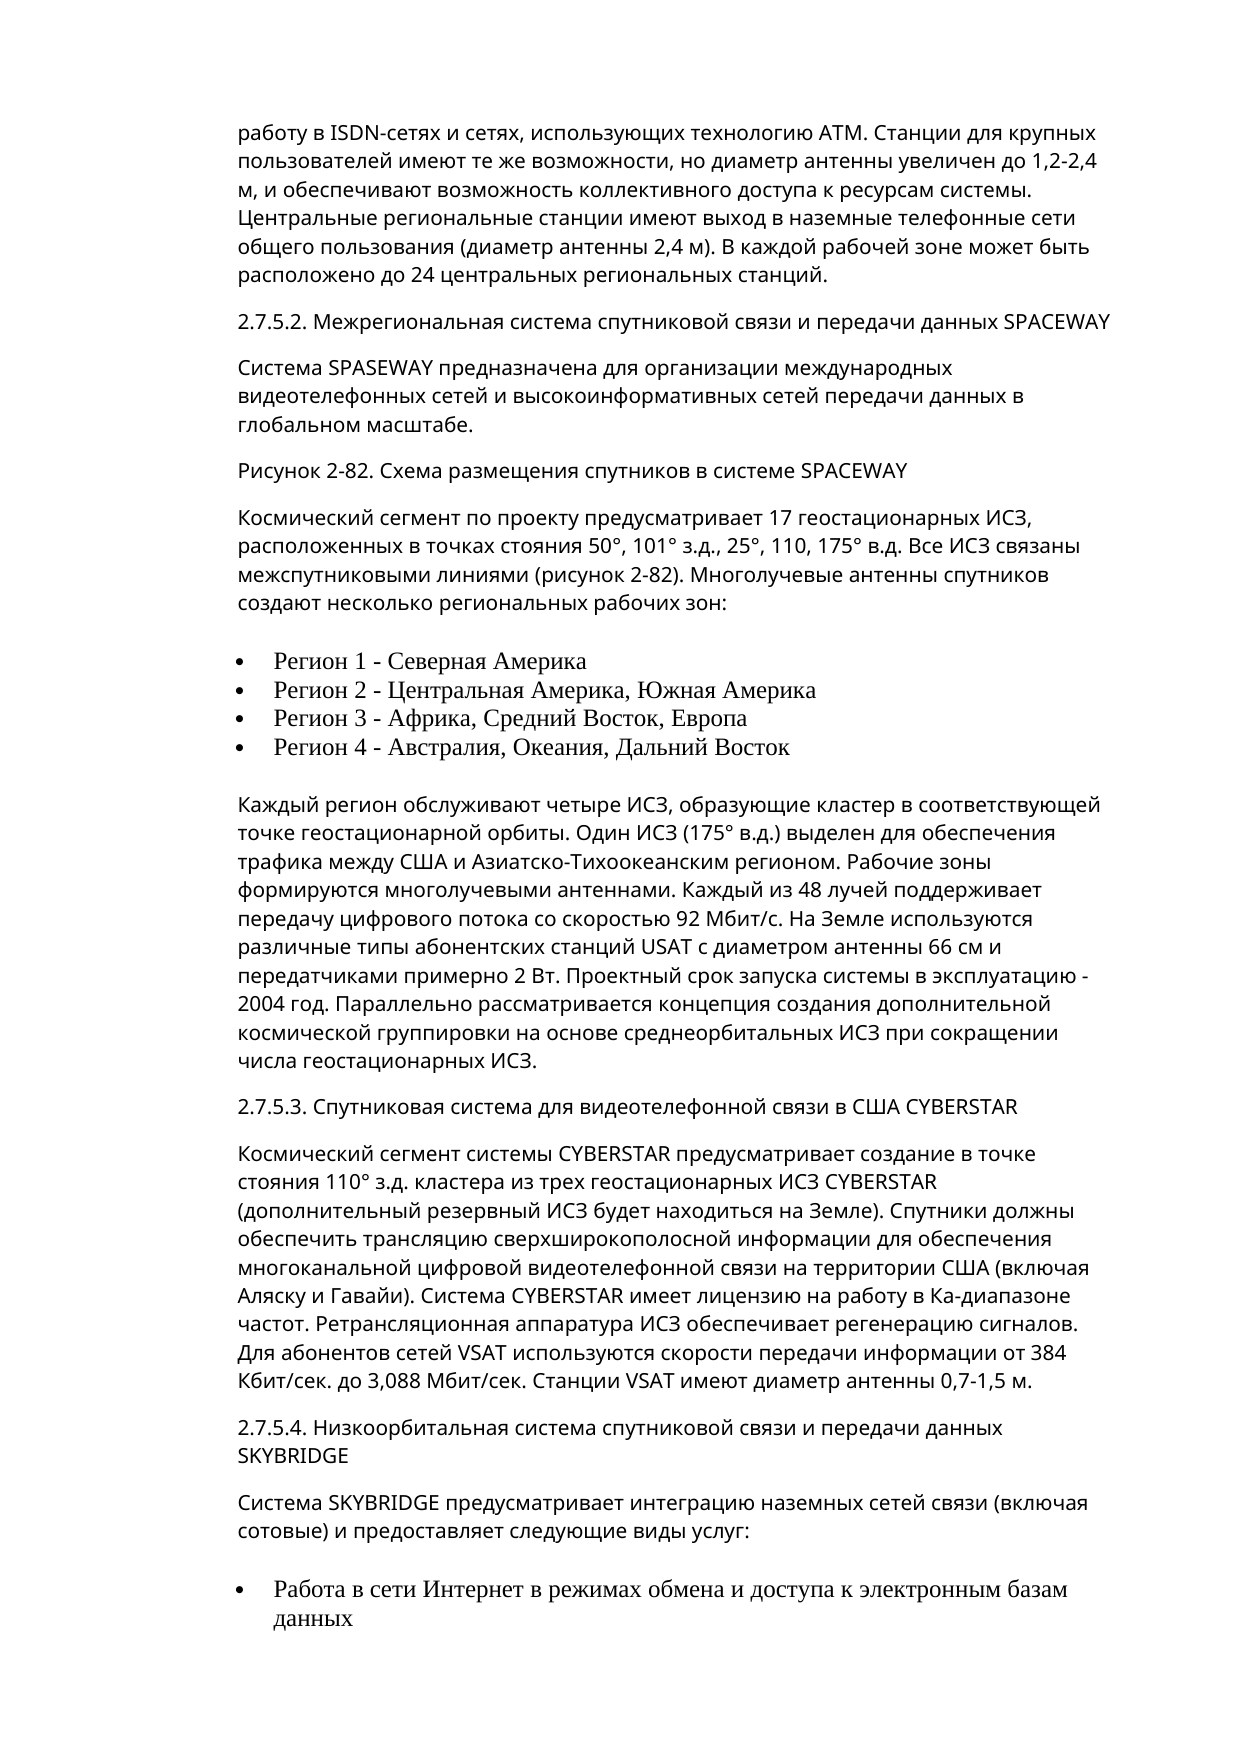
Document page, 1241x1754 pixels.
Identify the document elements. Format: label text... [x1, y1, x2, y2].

text Рисунок 2-82. Схема размещения спутников в системе SPACEWAY [237, 457, 1113, 485]
list Регион 2 - Центральная Америка, Южная Америка [236, 675, 1152, 703]
text 2.7.5.3. Спутниковая система для видеотелефонной связи в США CYBERSTAR [237, 1092, 1113, 1121]
text Система SKYBRIDGE предусматривает интеграцию наземных сетей связи (включая сотовые) и предоставляет следующие виды услуг: [237, 1488, 1113, 1545]
text Космический сегмент по проекту предусматривает 17 геостационарных ИСЗ, расположенных в точках стояния 50°, 101° з.д., 25°, 110, 175° в.д. Все ИСЗ связаны межспутниковыми линиями (рисунок 2-82). Многолучевые антенны спутников создают несколько региональных рабочих зон: [237, 503, 1113, 617]
list Регион 3 - Африка, Средний Восток, Европа [236, 703, 1152, 732]
text Система SPASEWAY предназначена для организации международных видеотелефонных сетей и высокоинформативных сетей передачи данных в глобальном масштабе. [237, 353, 1113, 438]
list Регион 1 - Северная Америка [236, 646, 1152, 675]
text Каждый регион обслуживают четыре ИСЗ, образующие кластер в соответствующей точке геостационарной орбиты. Один ИСЗ (175° в.д.) выделен для обеспечения трафика между США и Азиатско-Тихоокеанским регионом. Рабочие зоны формируются многолучевыми антеннами. Каждый из 48 лучей поддерживает передачу цифрового потока со скоростью 92 Мбит/с. На Земле используются различные типы абонентских станций USAT с диаметром антенны 66 см и передатчиками примерно 2 Вт. Проектный срок запуска системы в эксплуатацию - 2004 год. Параллельно рассматривается концепция создания дополнительной космической группировки на основе среднеорбитальных ИСЗ при сокращении числа геостационарных ИСЗ. [237, 790, 1113, 1074]
text работу в ISDN-сетях и сетях, использующих технологию АТМ. Станции для крупных пользователей имеют те же возможности, но диаметр антенны увеличен до 1,2-2,4 м, и обеспечивают возможность коллективного доступа к ресурсам системы. Центральные региональные станции имеют выход в наземные телефонные сети общего пользования (диаметр антенны 2,4 м). В каждой рабочей зоне может быть расположено до 24 центральных региональных станций. [237, 118, 1113, 289]
list Работа в сети Интернет в режимах обмена и доступа к электронным базам данных [236, 1574, 1152, 1631]
text Космический сегмент системы CYBERSTAR предусматривает создание в точке стояния 110° з.д. кластера из трех геостационарных ИСЗ CYBERSTAR (дополнительный резервный ИСЗ будет находиться на Земле). Спутники должны обеспечить трансляцию сверхширокополосной информации для обеспечения многоканальной цифровой видеотелефонной связи на территории США (включая Аляску и Гавайи). Система CYBERSTAR имеет лицензию на работу в Ка-диапазоне частот. Ретрансляционная аппаратура ИСЗ обеспечивает регенерацию сигналов. Для абонентов сетей VSAT используются скорости передачи информации от 384 Кбит/сек. до 3,088 Мбит/сек. Станции VSAT имеют диаметр антенны 0,7-1,5 м. [237, 1139, 1113, 1395]
list Регион 4 - Австралия, Океания, Дальний Восток [236, 732, 1152, 761]
text 2.7.5.2. Межрегиональная система спутниковой связи и передачи данных SPACEWAY [237, 307, 1113, 335]
text 2.7.5.4. Низкоорбитальная система спутниковой связи и передачи данных SKYBRIDGE [237, 1413, 1113, 1470]
